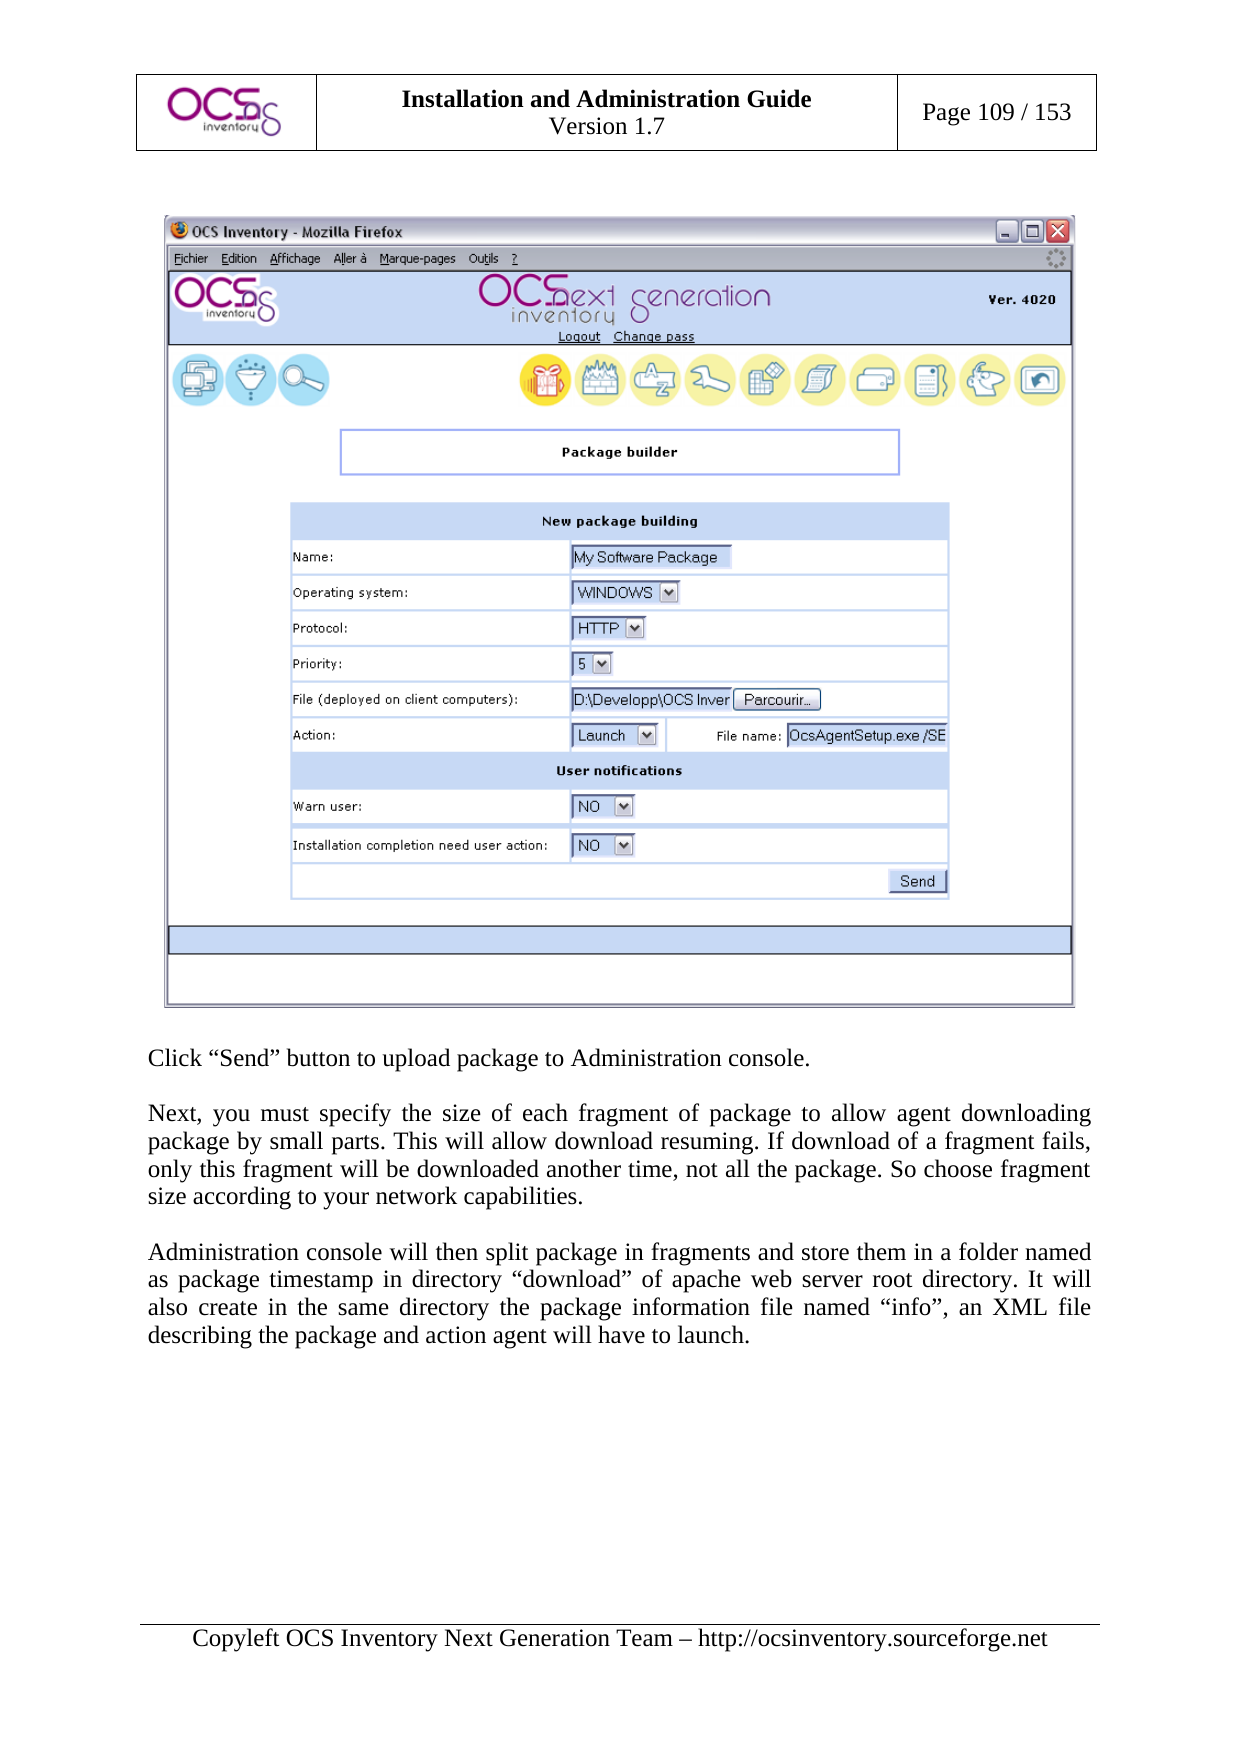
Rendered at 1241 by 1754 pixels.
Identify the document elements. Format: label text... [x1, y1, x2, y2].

text Next, you must specify the size of each fragment of package to allow agent downloading package by small parts. This will allow download resuming. If download of a fragment fails, only this fragment will be downloaded another time, not all the package. So choose fragment size according to your network capabilities. [148, 1099, 1092, 1210]
text Administration console will then split package in fragments and store them in a folder named as package timestamp in directory “download” of apache web server root directory. It will also create in the same directory the package information file named “info”, an XML file describing the package and action agent will have to launch. [148, 1238, 1092, 1349]
picture [163, 83, 286, 141]
text Click “Send” button to upload package to Administration console. [148, 1044, 1092, 1072]
picture [164, 215, 1076, 1008]
